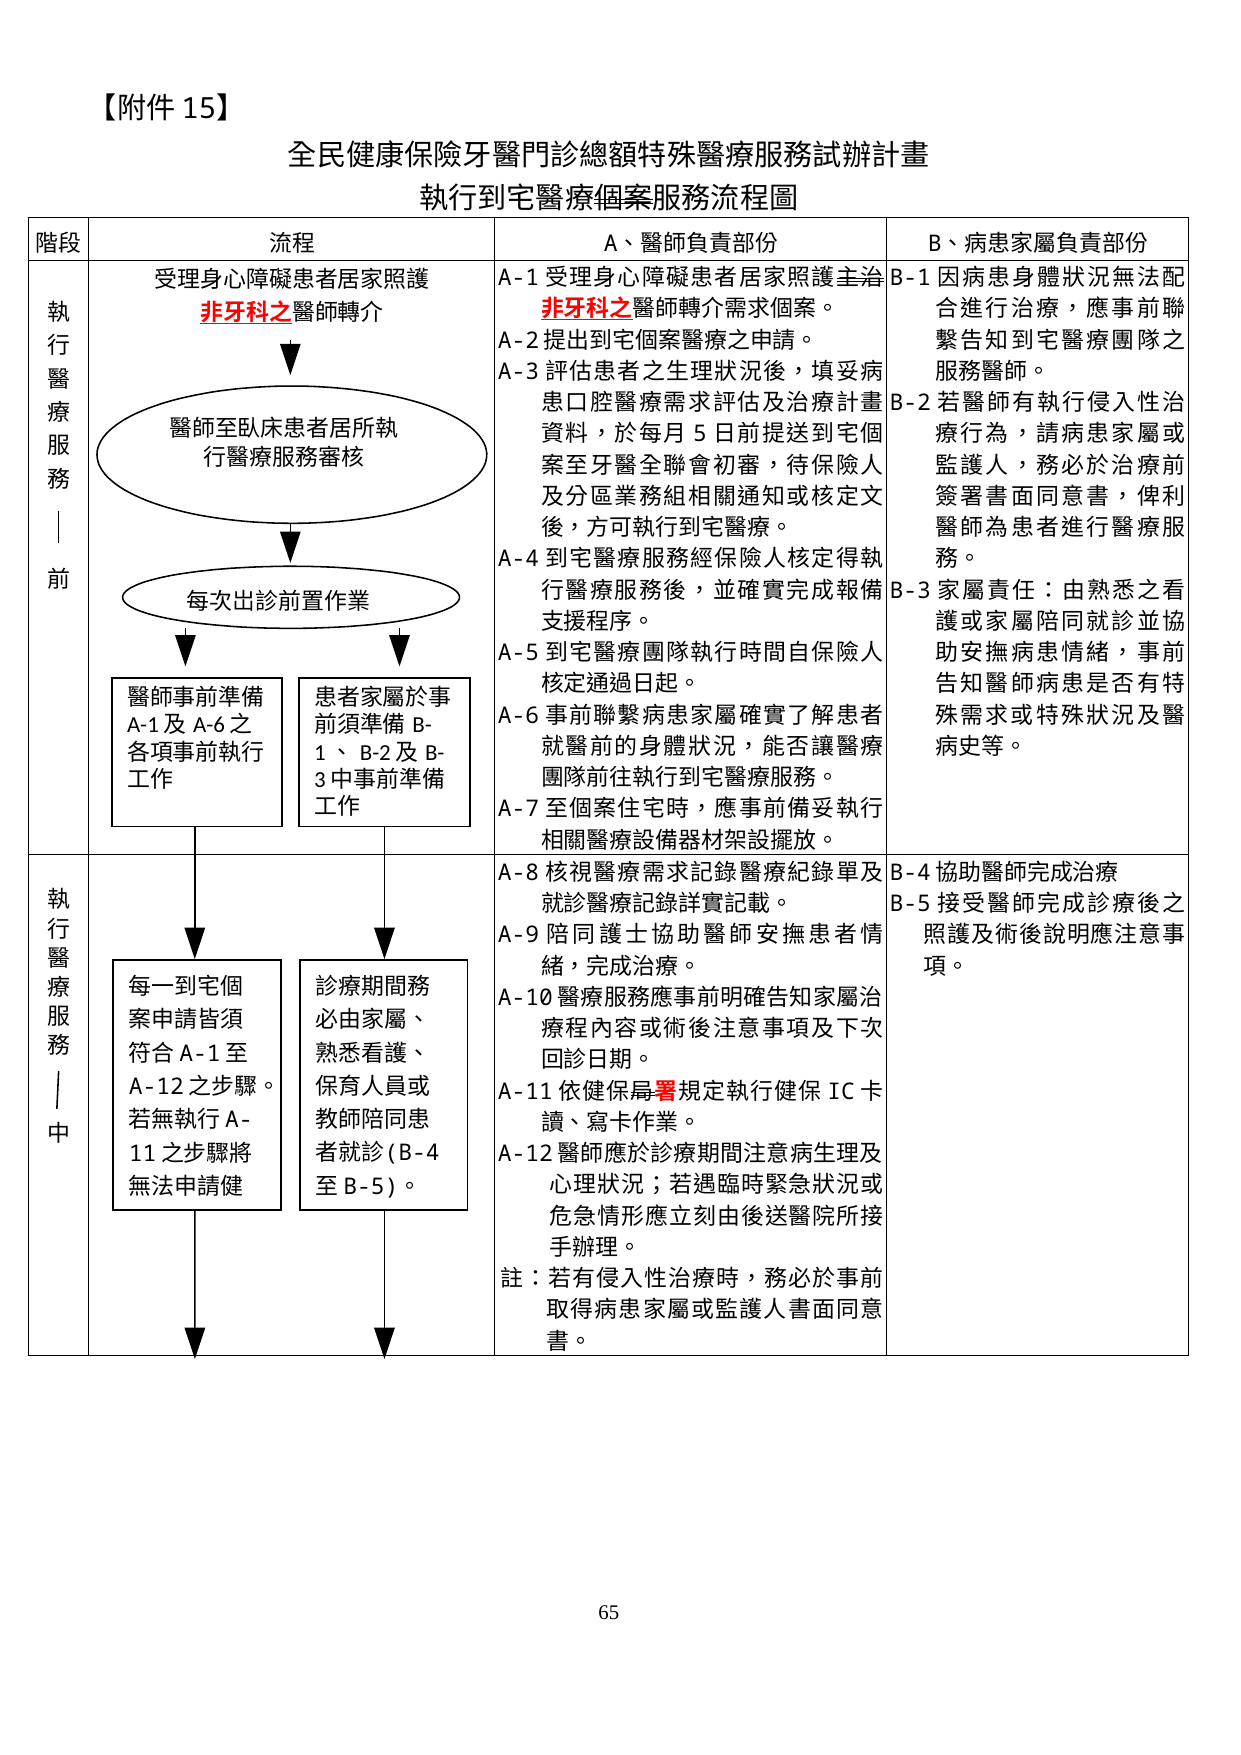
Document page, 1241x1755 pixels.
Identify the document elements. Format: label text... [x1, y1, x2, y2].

table_cell [301, 961, 467, 1209]
text 執行到宅醫療個案服務流程圖 [106, 175, 1110, 217]
table_cell [89, 855, 194, 1355]
table_cell 受理身心障礙患者居家照護 非牙科之醫師轉介 [89, 261, 494, 854]
table_cell [196, 855, 384, 1355]
text 【附件15】 [88, 86, 1110, 127]
table_cell [385, 855, 494, 1355]
table_header B、病患家屬負責部份 [887, 218, 1188, 259]
text 全民健康保險牙醫門診總額特殊醫療服務試辦計畫 [106, 127, 1110, 175]
table_cell A-8核視醫療需求記錄醫療紀錄單及就診醫療記錄詳實記載。 A-9陪同護士協助醫師安撫患者情緒，完成治療。 A-10醫療服務應事前明確告知家屬治療程內容或術後注意事項及下次回診日期。 A-11依健保局署規定執行健保IC卡讀、寫卡作業。 A-12醫師應於診療期間注意病生理及心理狀況；若遇臨時緊急狀況或危急情形應立刻由後送醫院所接手辦理。 註：若有侵入性治療時，務必於事前取得病患家屬或監護人書面同意書。 [495, 855, 886, 1355]
table_header 流程 [89, 218, 494, 259]
table_cell A-1受理身心障礙患者居家照護主治非牙科之醫師轉介需求個案。 A-2提出到宅個案醫療之申請。 A-3評估患者之生理狀況後，填妥病患口腔醫療需求評估及治療計畫資料，於每月5日前提送到宅個案至牙醫全聯會初審，待保險人及分區業務組相關通知或核定文後，方可執行到宅醫療。 A-4到宅醫療服務經保險人核定得執行醫療服務後，並確實完成報備支援程序。 A-5到宅醫療團隊執行時間自保險人核定通過日起。 A-6事前聯繫病患家屬確實了解患者就醫前的身體狀況，能否讓醫療團隊前往執行到宅醫療服務。 A-7至個案住宅時，應事前備妥執行相關醫療設備器材架設擺放。 [495, 261, 886, 854]
table_cell 執 行 醫 療 服 務 前 [29, 261, 88, 854]
table_cell 執 行 醫 療 服 務 中 [29, 855, 88, 1355]
table_cell [114, 961, 280, 1209]
table_cell B-1因病患身體狀況無法配合進行治療，應事前聯繫告知到宅醫療團隊之服務醫師。 B-2若醫師有執行侵入性治療行為，請病患家屬或監護人，務必於治療前簽署書面同意書，俾利醫師為患者進行醫療服務。 B-3家屬責任：由熟悉之看護或家屬陪同就診並協助安撫病患情緒，事前告知醫師病患是否有特殊需求或特殊狀況及醫病史等。 [887, 261, 1188, 854]
table_header A、醫師負責部份 [495, 218, 886, 259]
table_cell B-4協助醫師完成治療 B-5接受醫師完成診療後之照護及術後說明應注意事項。 [887, 855, 1188, 1355]
table_header 階段 [29, 218, 88, 259]
